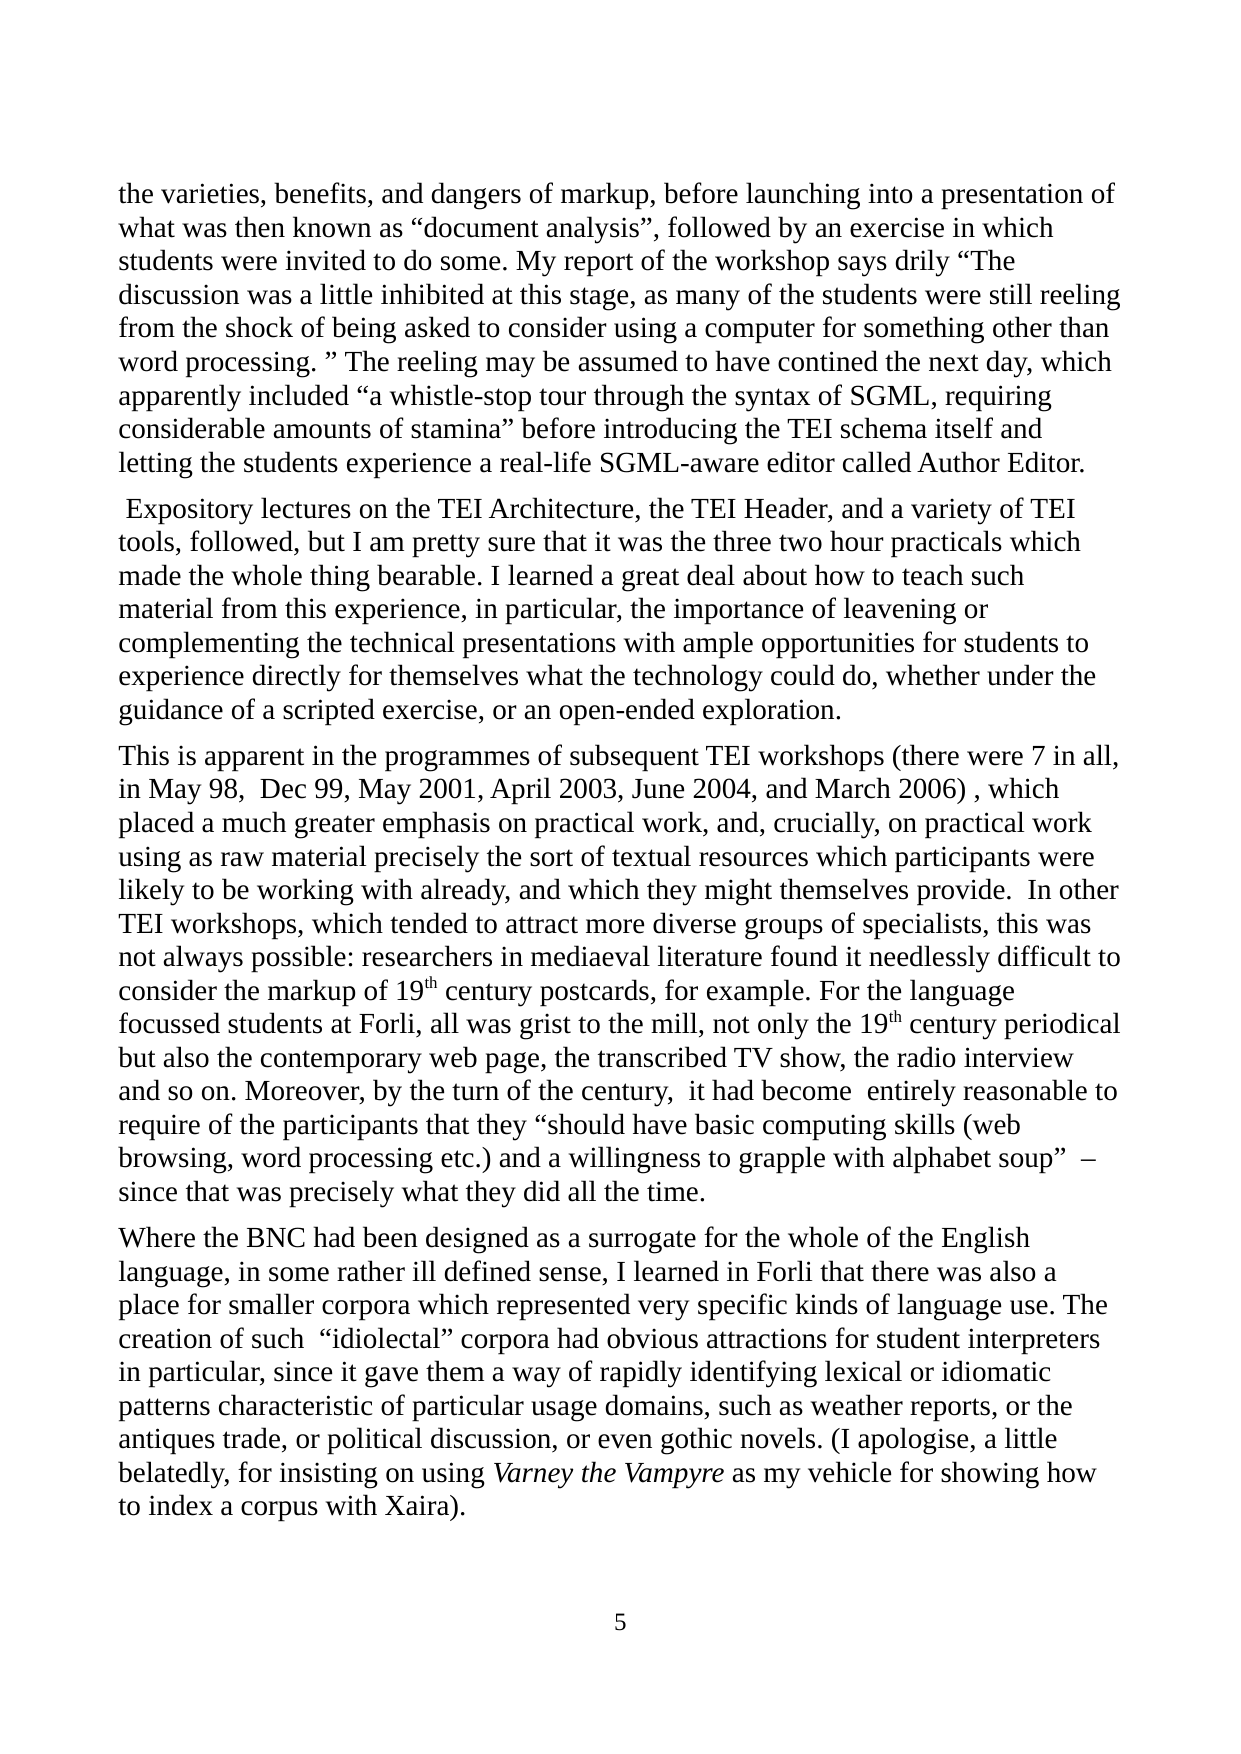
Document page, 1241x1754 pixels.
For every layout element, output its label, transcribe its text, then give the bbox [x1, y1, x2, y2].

text This is apparent in the programmes of subsequent TEI workshops (there were 7 in all, in May 98, Dec 99, May 2001, April 2003, June 2004, and March 2006) , which placed a much greater emphasis on practical work, and, crucially, on practical work using as raw material precisely the sort of textual resources which participants were likely to be working with already, and which they might themselves provide. In other TEI workshops, which tended to attract more diverse groups of specialists, this was not always possible: researchers in mediaeval literature found it needlessly difficult to consider the markup of 19th century postcards, for example. For the language focussed students at Forli, all was grist to the mill, not only the 19th century periodical but also the contemporary web page, the transcribed TV show, the radio interview and so on. Moreover, by the turn of the century, it had become entirely reasonable to require of the participants that they “should have basic computing skills (web browsing, word processing etc.) and a willingness to grapple with alphabet soup” – since that was precisely what they did all the time. [118, 738, 1122, 1208]
text the varieties, benefits, and dangers of markup, before launching into a presentation of what was then known as “document analysis”, followed by an exercise in which students were invited to do some. My report of the workshop says drily “The discussion was a little inhibited at this stage, as many of the students were still reeling from the shock of being asked to consider using a computer for something other than word processing. ” The reeling may be assumed to have contined the next day, which apparently included “a whistle-stop tour through the syntax of SGML, requiring considerable amounts of stamina” before introducing the TEI schema itself and letting the students experience a real-life SGML-aware editor called Author Editor. [118, 176, 1122, 478]
text Expository lectures on the TEI Architecture, the TEI Header, and a variety of TEI tools, followed, but I am pretty sure that it was the three two hour practicals which made the whole thing bearable. I learned a great deal about how to teach such material from this experience, in particular, the importance of leavening or complementing the technical presentations with ample opportunities for students to experience directly for themselves what the technology could do, whether under the guidance of a scripted exercise, or an open-ended exploration. [118, 491, 1122, 726]
text Where the BNC had been designed as a surrogate for the whole of the English language, in some rather ill defined sense, I learned in Forli that there was also a place for smaller corpora which represented very specific kinds of language use. The creation of such “idiolectal” corpora had obvious attractions for student interpreters in particular, since it gave them a way of rapidly identifying lexical or idiomatic patterns characteristic of particular usage domains, such as weather reports, or the antiques trade, or political discussion, or even gothic novels. (I apologise, a little belatedly, for insisting on using Varney the Vampyre as my vehicle for showing how to index a corpus with Xaira). [118, 1220, 1122, 1522]
